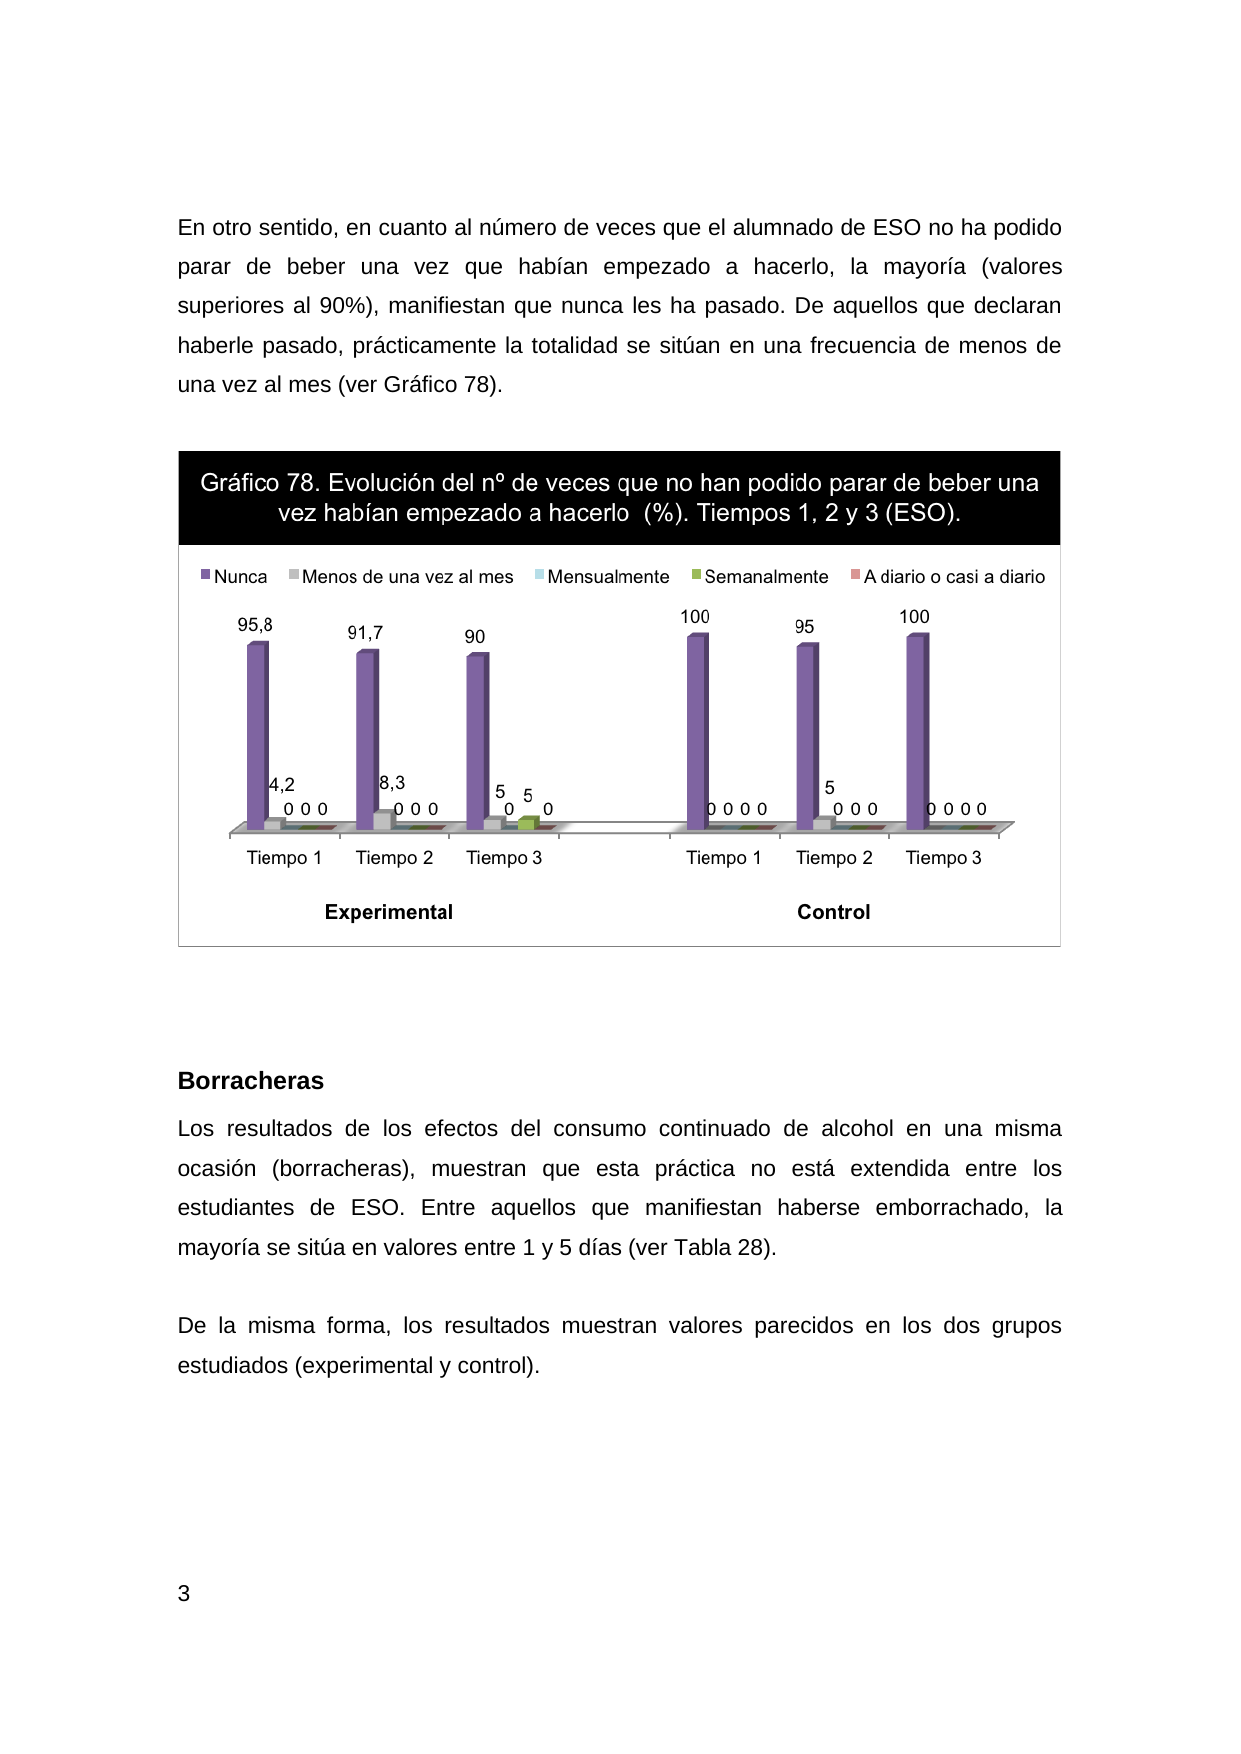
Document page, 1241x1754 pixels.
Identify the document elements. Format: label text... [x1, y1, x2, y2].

picture [178, 451, 1061, 947]
text De la misma forma, los resultados muestran valores parecidos en los dos grupos estudiados (experimental y control). [177, 1312, 1063, 1378]
text Los resultados de los efectos del consumo continuado de alcohol en una misma ocasión (borracheras), muestran que esta práctica no está extendida entre los estudiantes de ESO. Entre aquellos que manifiestan haberse emborrachado, la mayoría se sitúa en valores entre 1 y 5 días (ver Tabla 28). [177, 1115, 1063, 1260]
subtitle Borracheras [177, 1066, 1063, 1094]
text En otro sentido, en cuanto al número de veces que el alumnado de ESO no ha podido parar de beber una vez que habían empezado a hacerlo, la mayoría (valores superiores al 90%), manifiestan que nunca les ha pasado. De aquellos que declaran haberle pasado, prácticamente la totalidad se sitúan en una frecuencia de menos de una vez al mes (ver Gráfico 78). [177, 213, 1063, 398]
